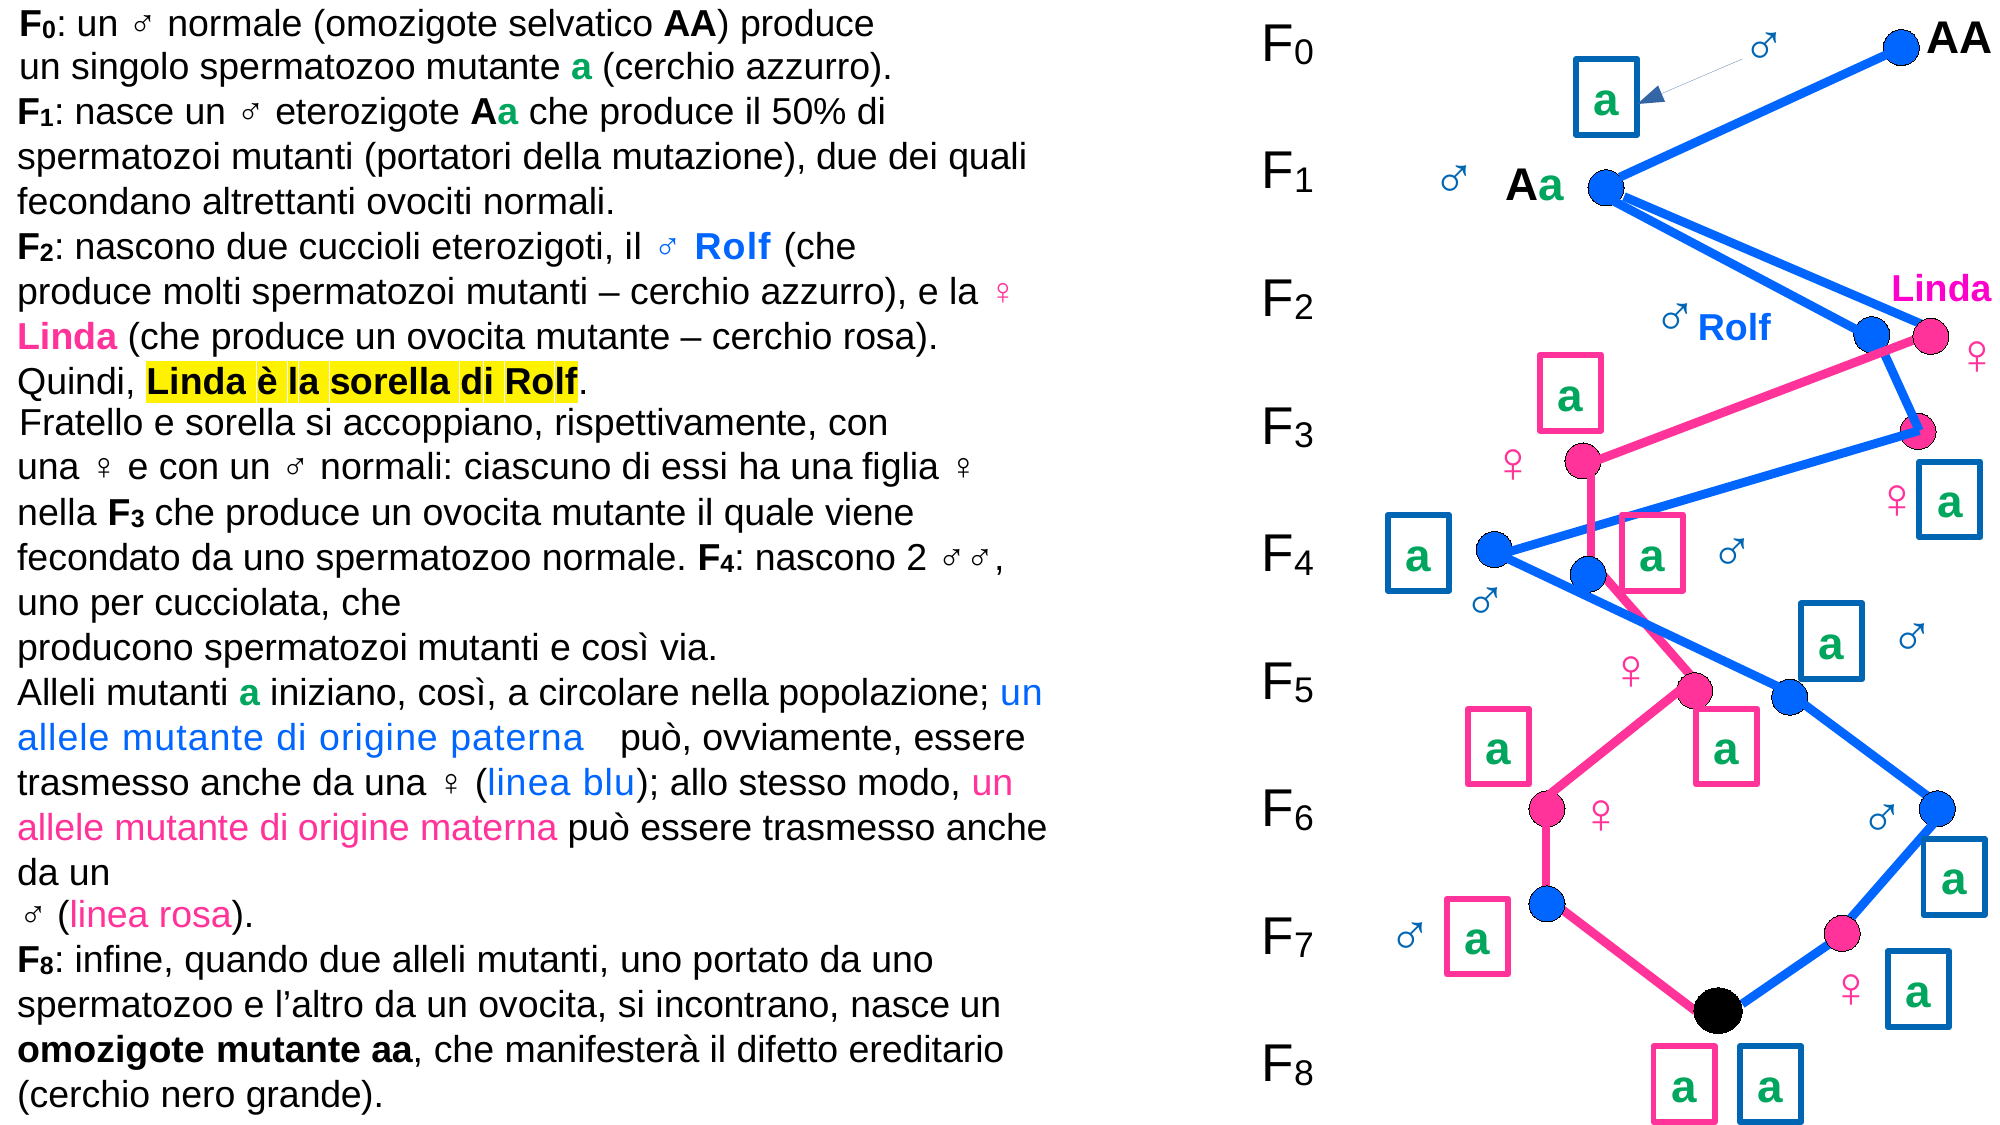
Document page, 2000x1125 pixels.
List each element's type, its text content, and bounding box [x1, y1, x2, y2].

text_box ♀ [1860, 452, 1934, 538]
text_box a [1740, 1046, 1802, 1123]
text_box AA [1912, 0, 2000, 70]
text_box [1528, 885, 1566, 922]
text_box a [1447, 898, 1508, 975]
text_box [1677, 672, 1713, 709]
text_box a [1467, 708, 1529, 785]
text_box F0: un ♂ normale (omozigote selvatico AA) produce un singolo spermatozoo mutante a (cerchio azzurro). F1: nasce un ♂ eterozigote Aa che produce il 50% di spermatozoi mutanti (portatori della mutazione), due dei quali fecondano altrettanti ovociti normali. F2: nascono due cuccioli eterozigoti, il ♂ Rolf (che produce molti spermatozoi mutanti – cerchio azzurro), e la ♀ Linda (che produce un ovocita mutante – cerchio rosa). Quindi, Linda è la sorella di Rolf. Fratello e sorella si accoppiano, rispettivamente, con una ♀ e con un ♂ normali: ciascuno di essi ha una figlia ♀ nella F3 che produce un ovocita mutante il quale viene fecondato da uno spermatozoo normale. F4: nascono 2 ♂♂, uno per cucciolata, che producono spermatozoi mutanti e così via. Alleli mutanti a iniziano, così, a circolare nella popolazione; un allele mutante di origine paterna può, ovviamente, essere trasmesso anche da una ♀ (linea blu); allo stesso modo, un allele mutante di origine materna può essere trasmesso anche da un ♂ (linea rosa). F8: infine, quando due alleli mutanti, uno portato da uno spermatozoo e l’altro da un ovocita, si incontrano, nasce un omozigote mutante aa, che manifesterà il difetto ereditario (cerchio nero grande). [17, 0, 1063, 1115]
text_box Linda [1876, 256, 2000, 317]
text_box [1476, 531, 1512, 554]
text_box ♂ [1696, 505, 1770, 591]
text_box ♂ [1373, 889, 1447, 975]
text_box a [1576, 59, 1638, 135]
text_box ♀ [1564, 767, 1639, 853]
text_box [1780, 679, 1808, 700]
text_box Aa [1491, 147, 1579, 218]
text_box [1771, 690, 1803, 716]
text_box ♂ [1727, 0, 1802, 85]
text_box a [1653, 1046, 1715, 1123]
text_box Rolf [1713, 295, 1786, 356]
text_box F0 F1 F2 F3 F4 F5 F6 F7 F8 [1246, 0, 1329, 1125]
text_box a [1934, 461, 1981, 538]
text_box [1564, 442, 1600, 479]
text_box a [1923, 838, 1985, 915]
text_box ♀ [1940, 309, 2000, 394]
text_box [1595, 464, 1601, 475]
text_box ♂ [1845, 771, 1920, 857]
text_box [1883, 29, 1920, 66]
text_box a [1696, 708, 1758, 785]
text_box [1587, 169, 1625, 206]
text_box ♂ [1417, 132, 1491, 218]
text_box a [1801, 603, 1863, 680]
text_box [1693, 987, 1743, 1034]
text_box [1570, 556, 1607, 592]
text_box [1920, 790, 1956, 827]
text_box ♀ [1594, 623, 1668, 709]
text_box [1902, 413, 1937, 450]
text_box a [1622, 514, 1684, 591]
text_box [1528, 790, 1546, 827]
text_box ♂ [1875, 590, 1949, 676]
text_box [1550, 794, 1564, 827]
text_box a [1387, 514, 1449, 591]
text_box [1912, 318, 1949, 355]
text_box [1824, 915, 1861, 942]
text_box ♀ [1476, 417, 1550, 502]
text_box [1853, 316, 1890, 353]
text_box ♀ [1814, 942, 1888, 1028]
text_box [1900, 417, 1912, 431]
text_box a [1888, 951, 1949, 1028]
text_box ♂ [1639, 270, 1713, 356]
text_box a [1539, 354, 1601, 431]
text_box ♂ [1448, 554, 1523, 640]
